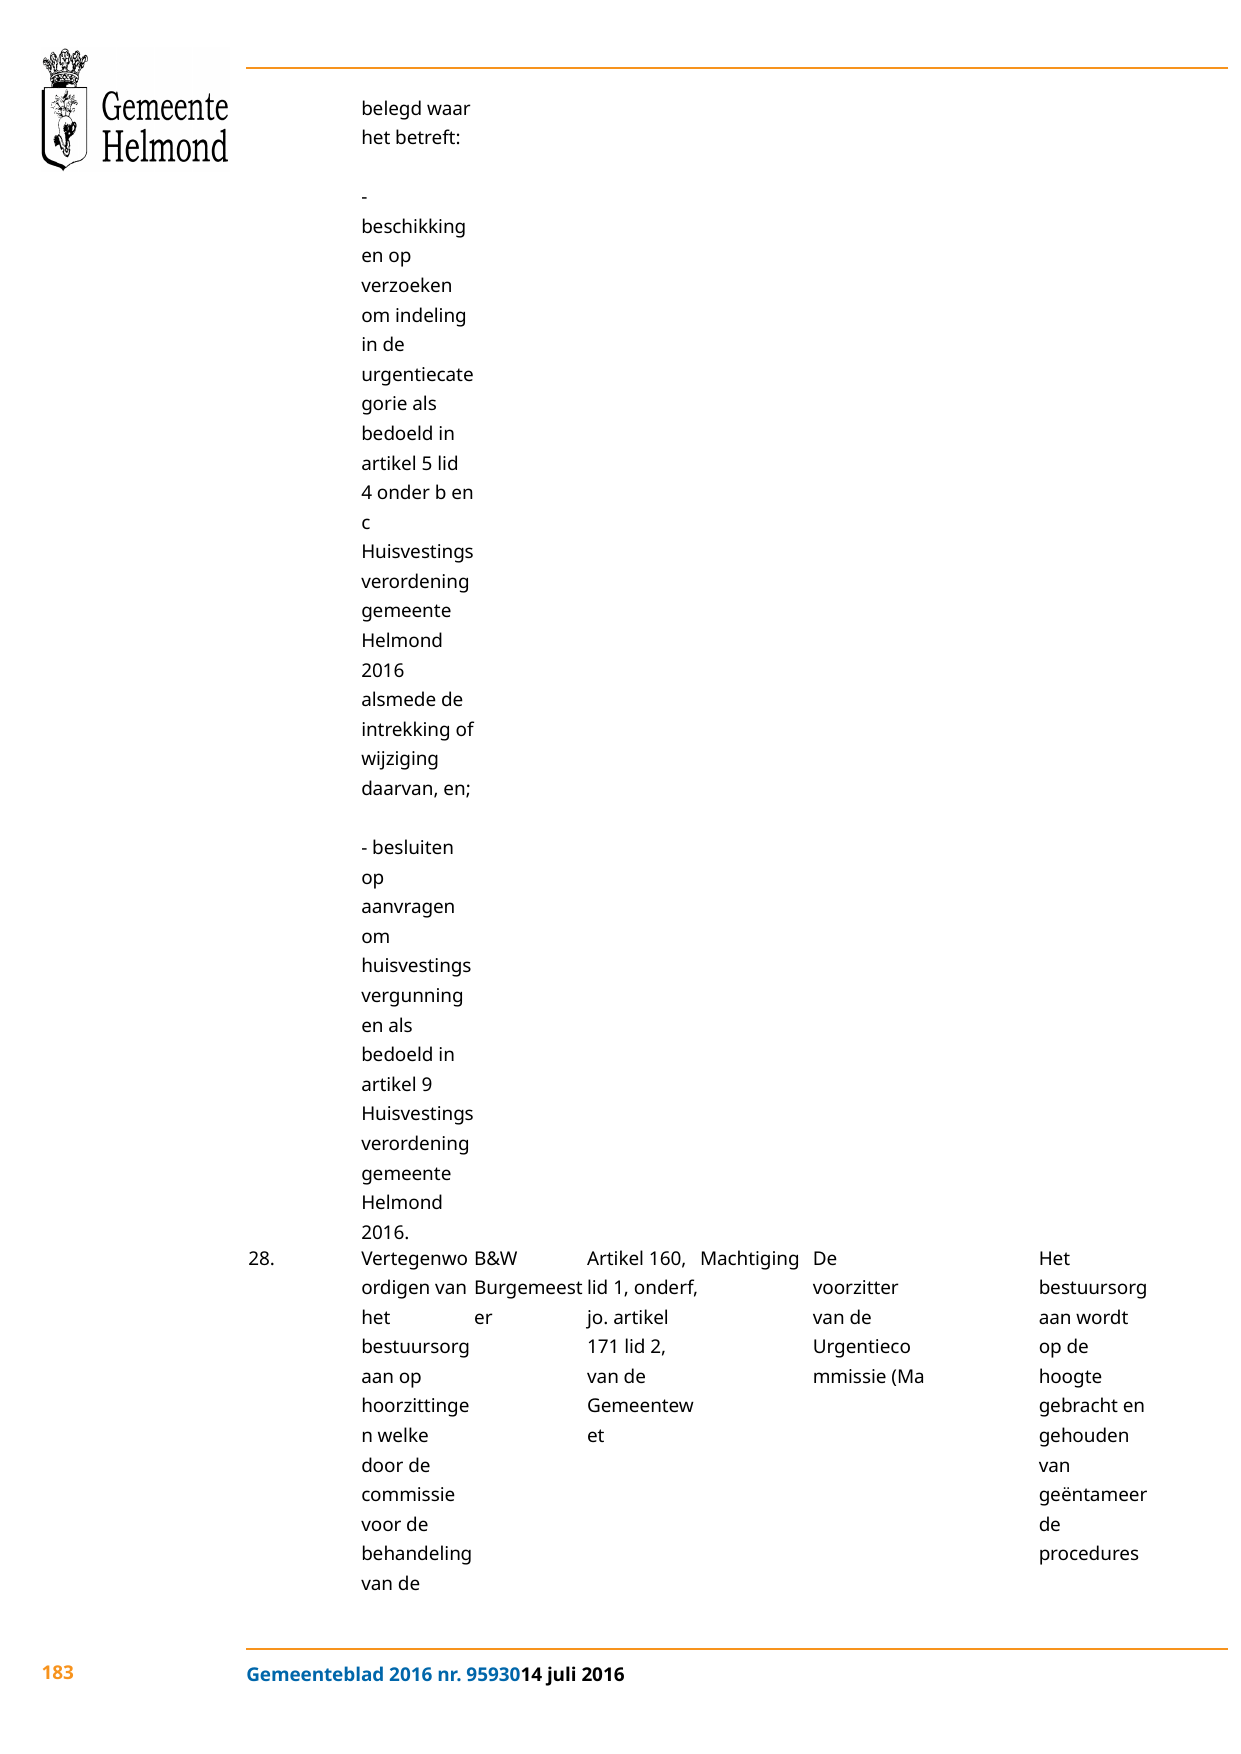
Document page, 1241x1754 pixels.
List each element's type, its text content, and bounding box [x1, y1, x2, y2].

picture [41, 47, 231, 172]
table_cell [1039, 95, 1152, 1245]
table_cell [587, 95, 700, 1245]
table_cell [813, 95, 926, 1245]
table_cell Artikel 160, lid 1, onderf, jo. artikel 171 lid 2, van de Gemeentewet [587, 1245, 700, 1596]
table_cell [926, 1245, 1038, 1596]
table_cell [926, 95, 1038, 1245]
table_cell [700, 95, 813, 1245]
table_cell B&W Burgemeester [474, 1245, 587, 1596]
table_cell [248, 95, 361, 1245]
table_cell 28. [248, 1245, 361, 1596]
table_cell Het bestuursorgaan wordt op de hoogte gebracht en gehouden van geëntameerde procedures [1039, 1245, 1152, 1596]
table_cell Vertegenwoordigen van het bestuursorgaan op hoorzittingen welke door de commissie voor de behandeling van de [361, 1245, 474, 1596]
table_cell De voorzitter van de Urgentiecommissie (Ma [813, 1245, 926, 1596]
table_cell belegd waar het betreft: - beschikkingen op verzoeken om indeling in de urgentiecategorie als bedoeld in artikel 5 lid 4 onder b en c Huisvestingsverordening gemeente Helmond 2016 alsmede de intrekking of wijziging daarvan, en; - besluiten op aanvragen om huisvestingsvergunningen als bedoeld in artikel 9 Huisvestingsverordening gemeente Helmond 2016. [361, 95, 474, 1245]
table_cell [474, 95, 587, 1245]
table_cell Machtiging [700, 1245, 813, 1596]
